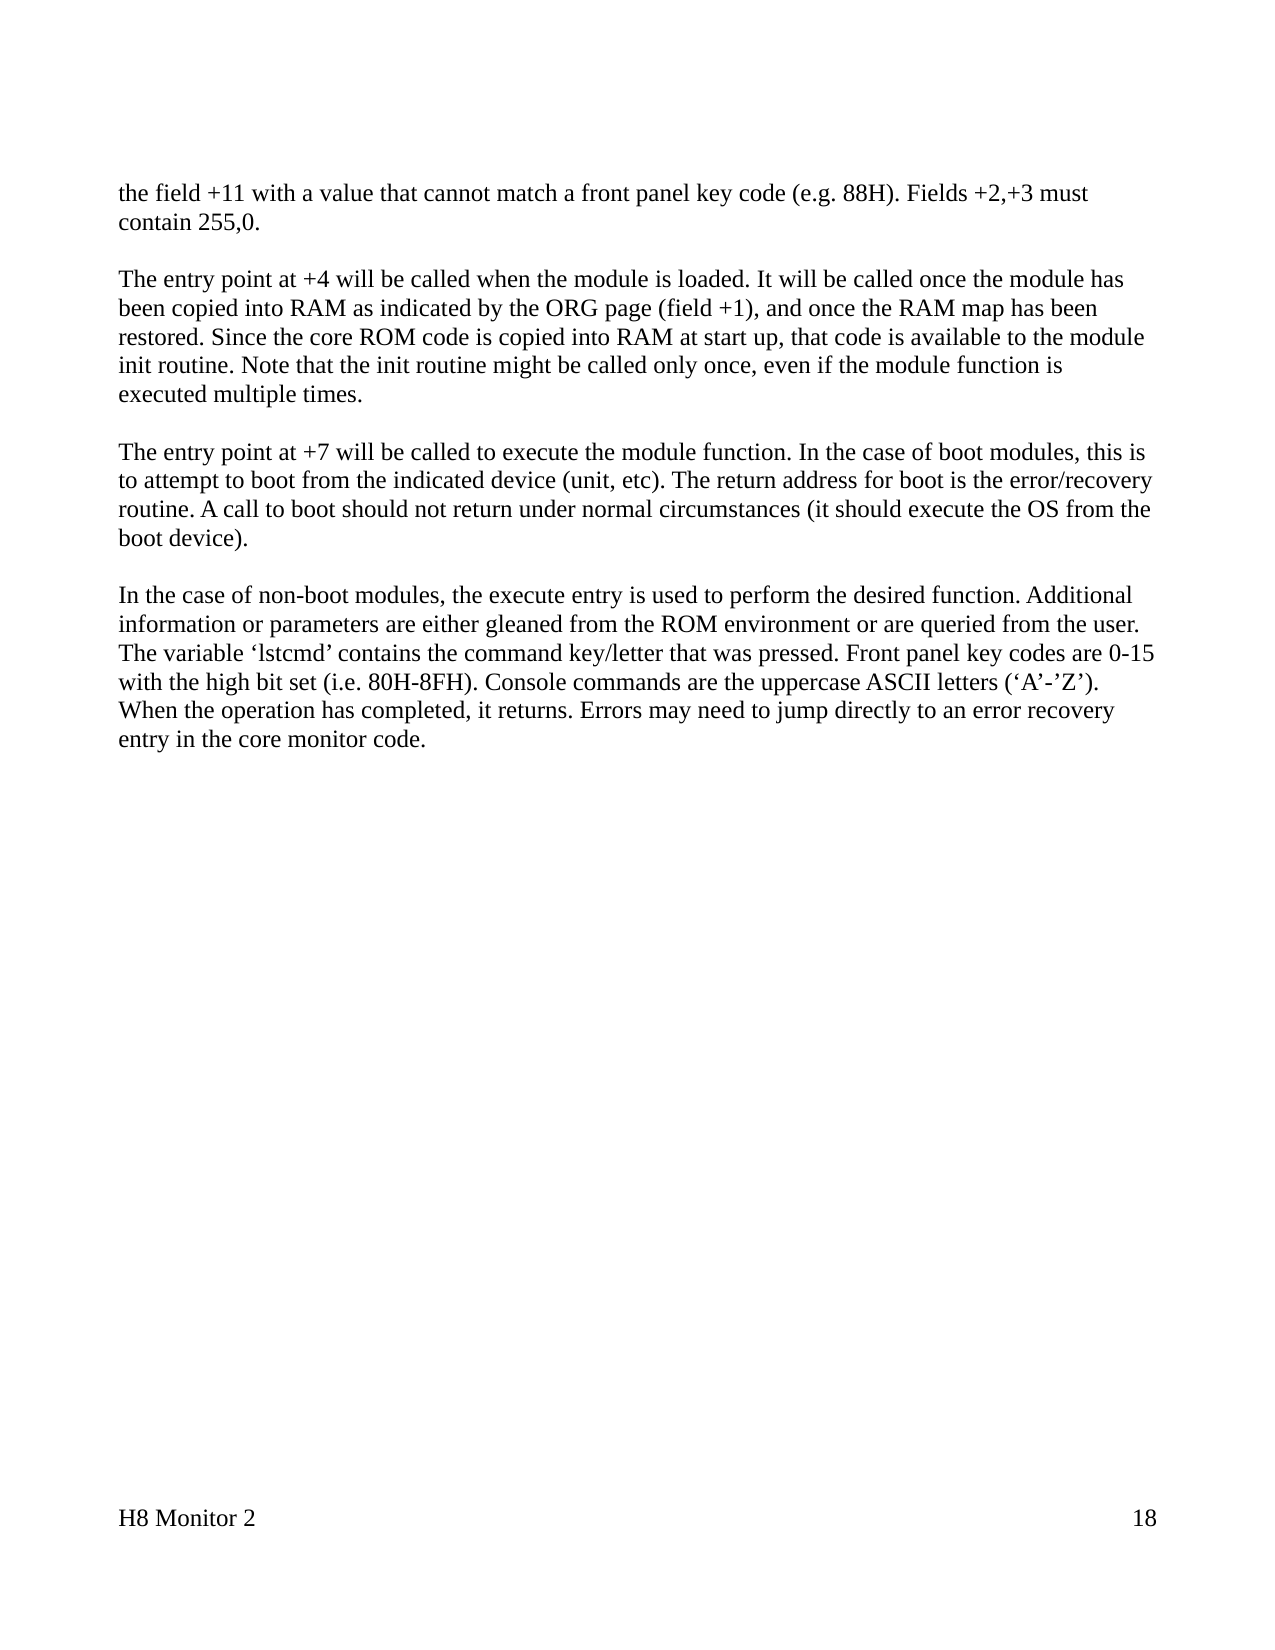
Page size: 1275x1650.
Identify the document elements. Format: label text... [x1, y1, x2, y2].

text The entry point at +7 will be called to execute the module function. In the case of boot modules, this is to attempt to boot from the indicated device (unit, etc). The return address for boot is the error/recovery routine. A call to boot should not return under normal circumstances (it should execute the OS from the boot device). [118, 437, 1157, 552]
text In the case of non-boot modules, the execute entry is used to perform the desired function. Additional information or parameters are either gleaned from the ROM environment or are queried from the user. The variable ‘lstcmd’ contains the command key/letter that was pressed. Front panel key codes are 0-15 with the high bit set (i.e. 80H-8FH). Console commands are the uppercase ASCII letters (‘A’-’Z’). When the operation has completed, it returns. Errors may need to jump directly to an error recovery entry in the core monitor code. [118, 581, 1157, 753]
text The entry point at +4 will be called when the module is loaded. It will be called once the module has been copied into RAM as indicated by the ORG page (field +1), and once the RAM map has been restored. Since the core ROM code is copied into RAM at start up, that code is available to the module init routine. Note that the init routine might be called only once, even if the module function is executed multiple times. [118, 264, 1157, 408]
text the field +11 with a value that cannot match a front panel key code (e.g. 88H). Fields +2,+3 must contain 255,0. [118, 178, 1157, 236]
